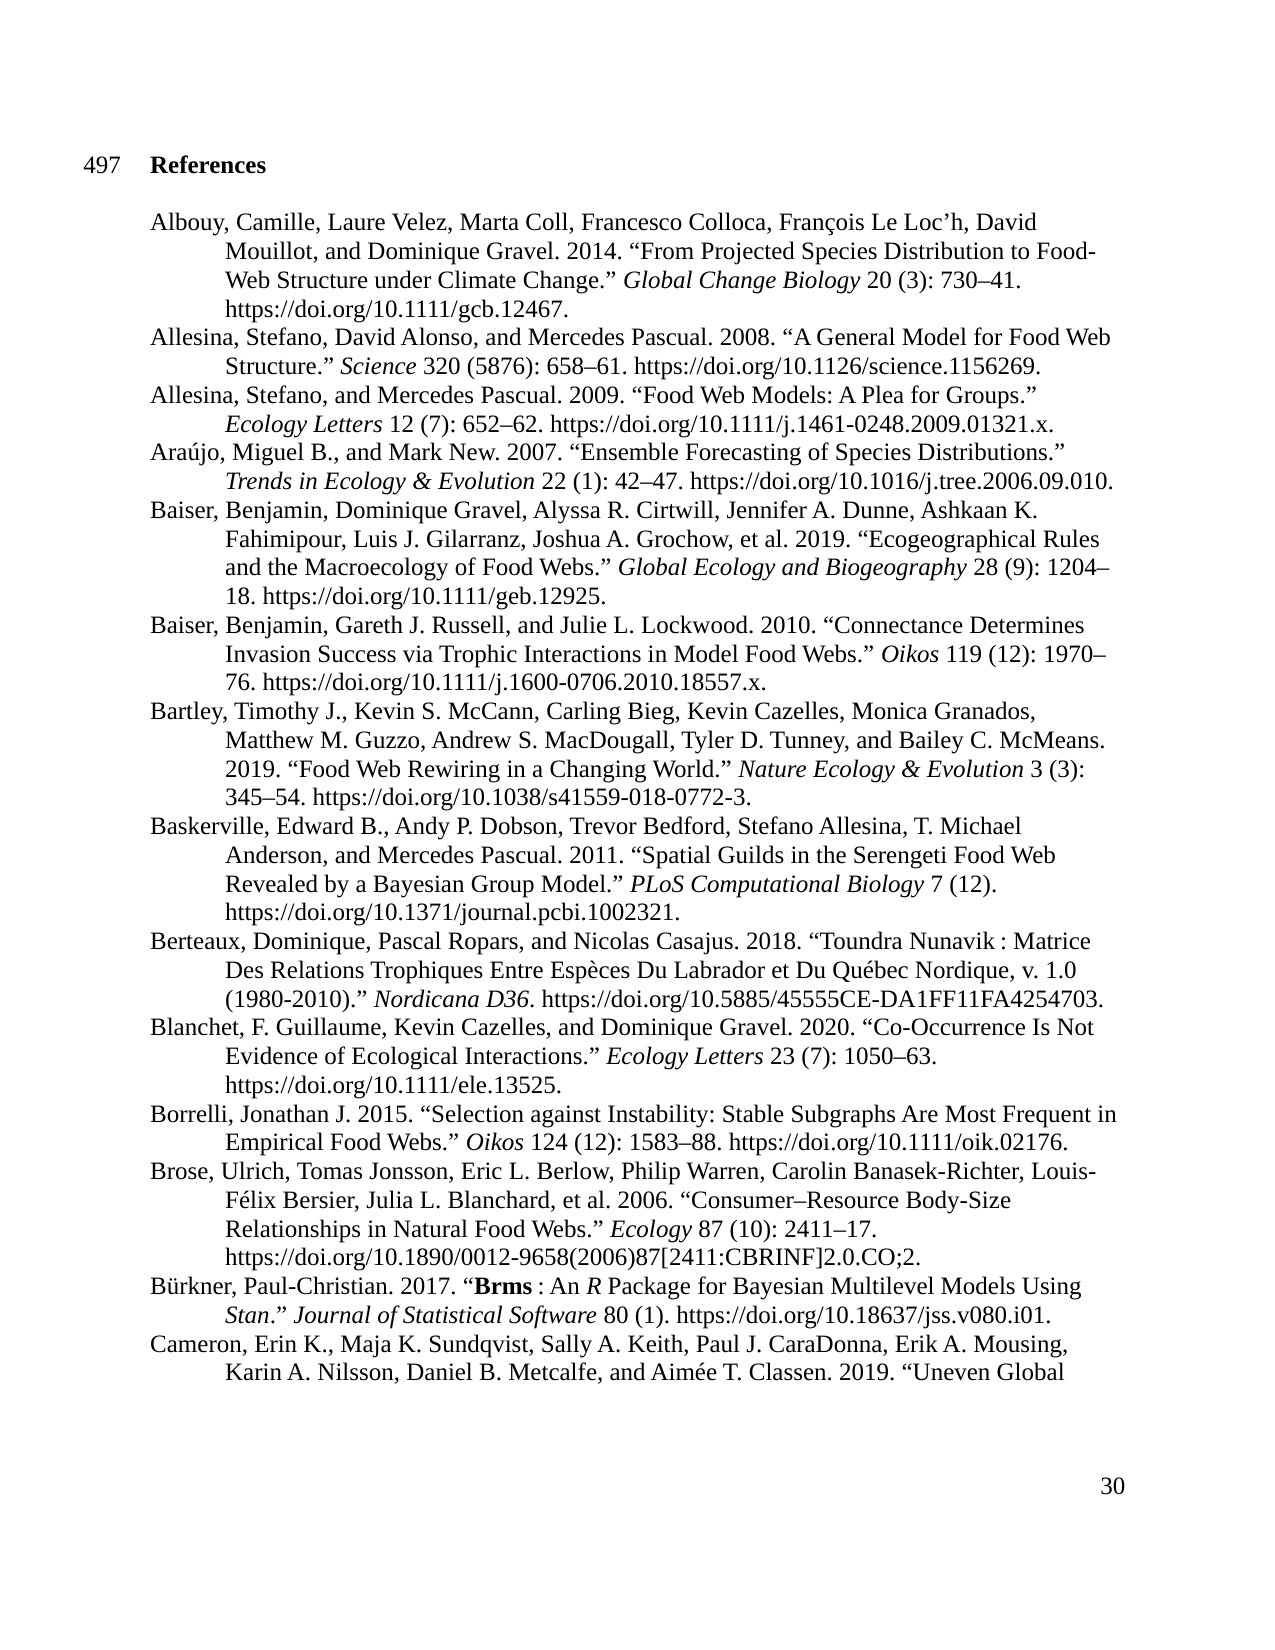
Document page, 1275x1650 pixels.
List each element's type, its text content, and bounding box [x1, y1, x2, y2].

text Cameron, Erin K., Maja K. Sundqvist, Sally A. Keith, Paul J. CaraDonna, Erik A. Mousing, Karin A. Nilsson, Daniel B. Metcalfe, and Aimée T. Classen. 2019. “Uneven Global [150, 1329, 1125, 1386]
text Baiser, Benjamin, Dominique Gravel, Alyssa R. Cirtwill, Jennifer A. Dunne, Ashkaan K. Fahimipour, Luis J. Gilarranz, Joshua A. Grochow, et al. 2019. “Ecogeographical Rules and the Macroecology of Food Webs.” Global Ecology and Biogeography 28 (9): 1204–18. https://doi.org/10.1111/geb.12925. [150, 495, 1125, 610]
text Brose, Ulrich, Tomas Jonsson, Eric L. Berlow, Philip Warren, Carolin Banasek-Richter, Louis-Félix Bersier, Julia L. Blanchard, et al. 2006. “Consumer–Resource Body-Size Relationships in Natural Food Webs.” Ecology 87 (10): 2411–17. https://doi.org/10.1890/0012-9658(2006)87[2411:CBRINF]2.0.CO;2. [150, 1156, 1125, 1271]
text Albouy, Camille, Laure Velez, Marta Coll, Francesco Colloca, François Le Loc’h, David Mouillot, and Dominique Gravel. 2014. “From Projected Species Distribution to Food-Web Structure under Climate Change.” Global Change Biology 20 (3): 730–41. https://doi.org/10.1111/gcb.12467. [150, 207, 1125, 322]
text Allesina, Stefano, David Alonso, and Mercedes Pascual. 2008. “A General Model for Food Web Structure.” Science 320 (5876): 658–61. https://doi.org/10.1126/science.1156269. [150, 322, 1125, 380]
text Bartley, Timothy J., Kevin S. McCann, Carling Bieg, Kevin Cazelles, Monica Granados, Matthew M. Guzzo, Andrew S. MacDougall, Tyler D. Tunney, and Bailey C. McMeans. 2019. “Food Web Rewiring in a Changing World.” Nature Ecology & Evolution 3 (3): 345–54. https://doi.org/10.1038/s41559-018-0772-3. [150, 696, 1125, 811]
text Allesina, Stefano, and Mercedes Pascual. 2009. “Food Web Models: A Plea for Groups.” Ecology Letters 12 (7): 652–62. https://doi.org/10.1111/j.1461-0248.2009.01321.x. [150, 380, 1125, 437]
text Baiser, Benjamin, Gareth J. Russell, and Julie L. Lockwood. 2010. “Connectance Determines Invasion Success via Trophic Interactions in Model Food Webs.” Oikos 119 (12): 1970–76. https://doi.org/10.1111/j.1600-0706.2010.18557.x. [150, 610, 1125, 696]
text Bürkner, Paul-Christian. 2017. “Brms : An R Package for Bayesian Multilevel Models Using Stan.” Journal of Statistical Software 80 (1). https://doi.org/10.18637/jss.v080.i01. [150, 1271, 1125, 1329]
text Borrelli, Jonathan J. 2015. “Selection against Instability: Stable Subgraphs Are Most Frequent in Empirical Food Webs.” Oikos 124 (12): 1583–88. https://doi.org/10.1111/oik.02176. [150, 1099, 1125, 1156]
text Araújo, Miguel B., and Mark New. 2007. “Ensemble Forecasting of Species Distributions.” Trends in Ecology & Evolution 22 (1): 42–47. https://doi.org/10.1016/j.tree.2006.09.010. [150, 437, 1125, 495]
text Baskerville, Edward B., Andy P. Dobson, Trevor Bedford, Stefano Allesina, T. Michael Anderson, and Mercedes Pascual. 2011. “Spatial Guilds in the Serengeti Food Web Revealed by a Bayesian Group Model.” PLoS Computational Biology 7 (12). https://doi.org/10.1371/journal.pcbi.1002321. [150, 811, 1125, 926]
text Berteaux, Dominique, Pascal Ropars, and Nicolas Casajus. 2018. “Toundra Nunavik : Matrice Des Relations Trophiques Entre Espèces Du Labrador et Du Québec Nordique, v. 1.0 (1980-2010).” Nordicana D36. https://doi.org/10.5885/45555CE-DA1FF11FA4254703. [150, 926, 1125, 1012]
text References [150, 150, 1125, 179]
text Blanchet, F. Guillaume, Kevin Cazelles, and Dominique Gravel. 2020. “Co-Occurrence Is Not Evidence of Ecological Interactions.” Ecology Letters 23 (7): 1050–63. https://doi.org/10.1111/ele.13525. [150, 1012, 1125, 1099]
